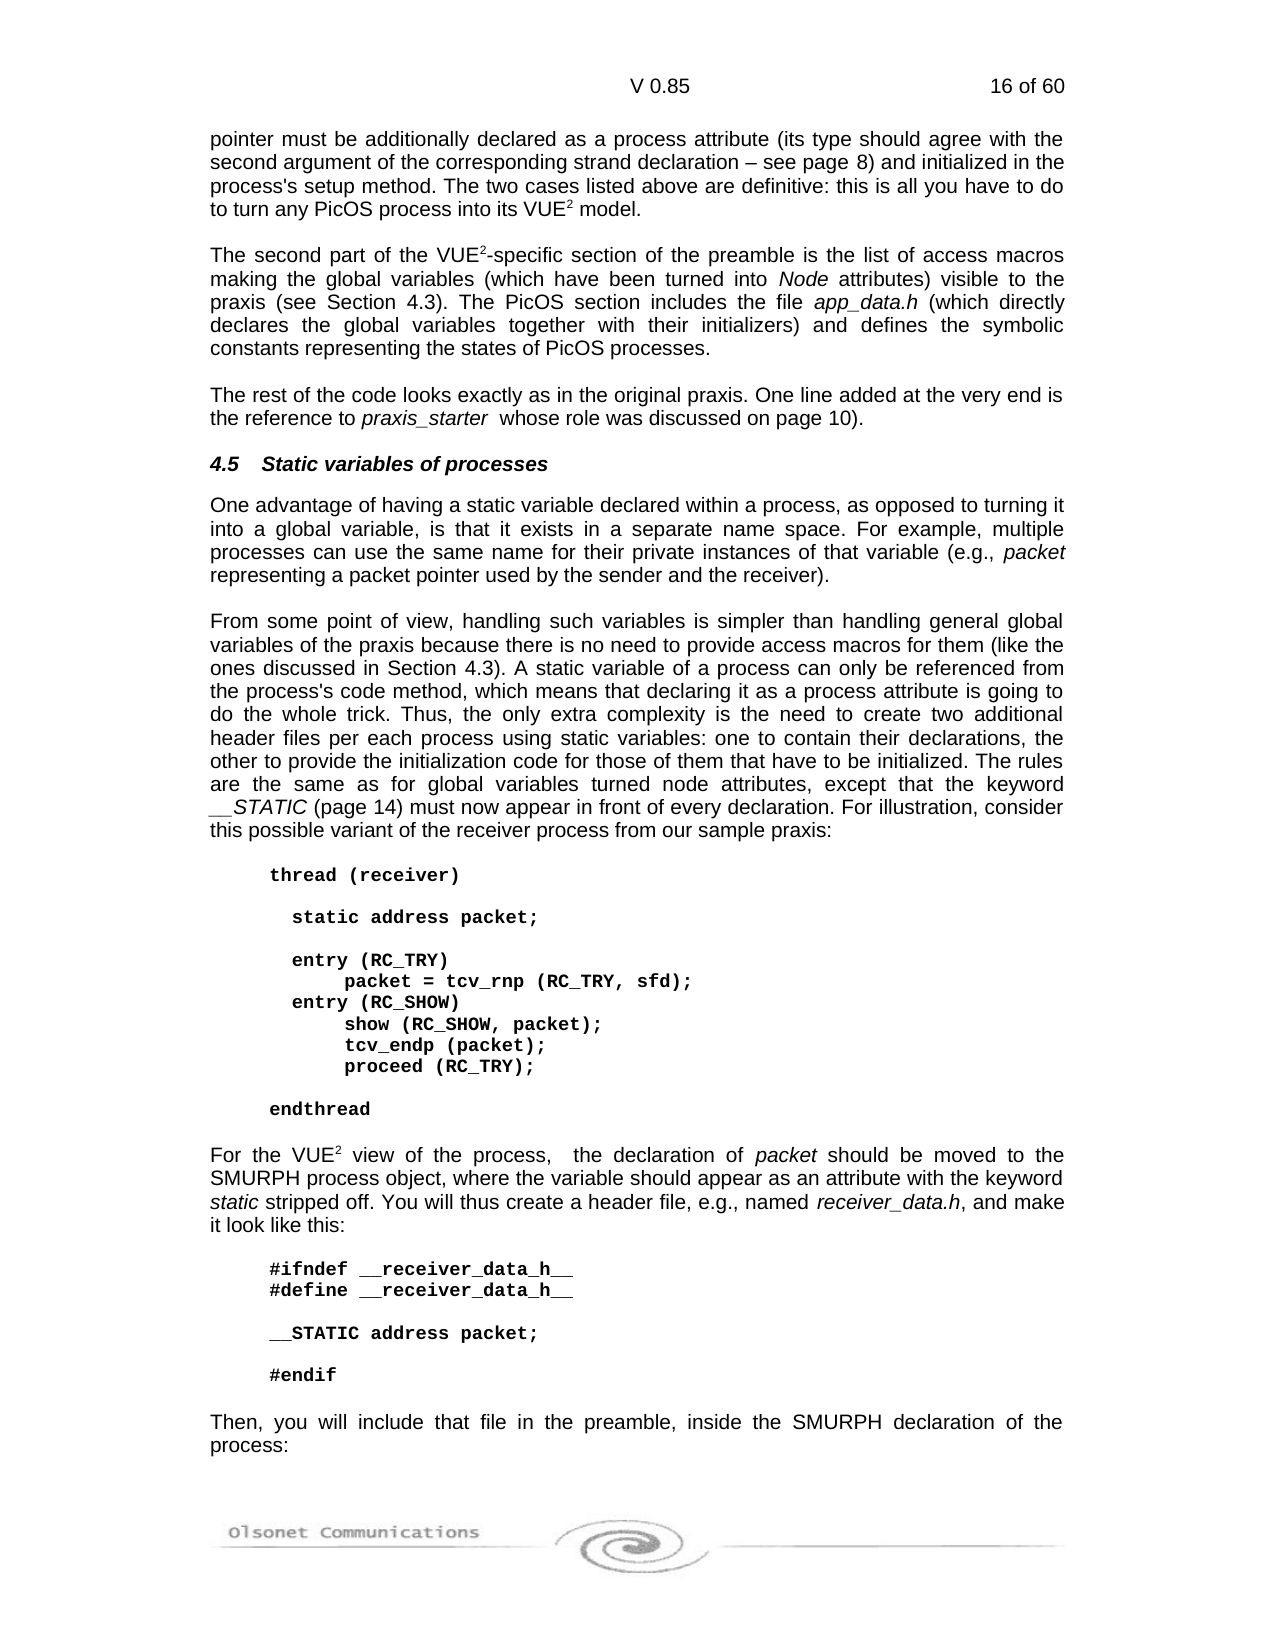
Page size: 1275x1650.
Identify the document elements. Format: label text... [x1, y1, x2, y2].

text pointer must be additionally declared as a process attribute (its type should agree with the second argument of the corresponding strand declaration – see page 8) and initialized in the process's setup method. The two cases listed above are definitive: this is all you have to do to turn any PicOS process into its VUE2 model. [210, 128, 1065, 221]
text packet = tcv_rnp (RC_TRY, sfd); [269, 972, 1065, 993]
text proceed (RC_TRY); [269, 1057, 1065, 1078]
text endthread [269, 1099, 1065, 1121]
text show (RC_SHOW, packet); [269, 1014, 1065, 1036]
text For the VUE2 view of the process, the declaration of packet should be moved to the SMURPH process object, where the variable should appear as an attribute with the keyword static stripped off. You will thus create a header file, e.g., named receiver_data.h, and make it look like this: [210, 1144, 1065, 1237]
subtitle Static variables of processes [210, 453, 1065, 476]
text One advantage of having a static variable declared within a process, as opposed to turning it into a global variable, is that it exists in a separate name space. For example, multiple processes can use the same name for their private instances of that variable (e.g., packet representing a packet pointer used by the sender and the receiver). [210, 494, 1065, 587]
text static address packet; [269, 908, 1065, 929]
text entry (RC_SHOW) [269, 993, 1065, 1014]
text entry (RC_TRY) [269, 951, 1065, 972]
text __STATIC address packet; [269, 1324, 1065, 1345]
text The rest of the code looks exactly as in the original praxis. One line added at the very end is the reference to praxis_starter whose role was discussed on page 10). [210, 383, 1065, 430]
text #ifndef __receiver_data_h__ [269, 1260, 1065, 1281]
text Then, you will include that file in the preamble, inside the SMURPH declaration of the process: [210, 1411, 1065, 1457]
text tcv_endp (packet); [269, 1036, 1065, 1057]
picture [210, 1504, 1065, 1596]
text thread (receiver) [269, 866, 1065, 887]
text #define __receiver_data_h__ [269, 1281, 1065, 1302]
text #endif [269, 1366, 1065, 1387]
text The second part of the VUE2-specific section of the preamble is the list of access macros making the global variables (which have been turned into Node attributes) visible to the praxis (see Section 4.3). The PicOS section includes the file app_data.h (which directly declares the global variables together with their initializers) and defines the symbolic constants representing the states of PicOS processes. [210, 244, 1065, 360]
text From some point of view, handling such variables is simpler than handling general global variables of the praxis because there is no need to provide access macros for them (like the ones discussed in Section 4.3). A static variable of a process can only be referenced from the process's code method, which means that declaring it as a process attribute is going to do the whole trick. Thus, the only extra complexity is the need to create two additional header files per each process using static variables: one to contain their declarations, the other to provide the initialization code for those of them that have to be initialized. The rules are the same as for global variables turned node attributes, except that the keyword __STATIC (page 14) must now appear in front of every declaration. For illustration, consider this possible variant of the receiver process from our sample praxis: [210, 610, 1065, 842]
